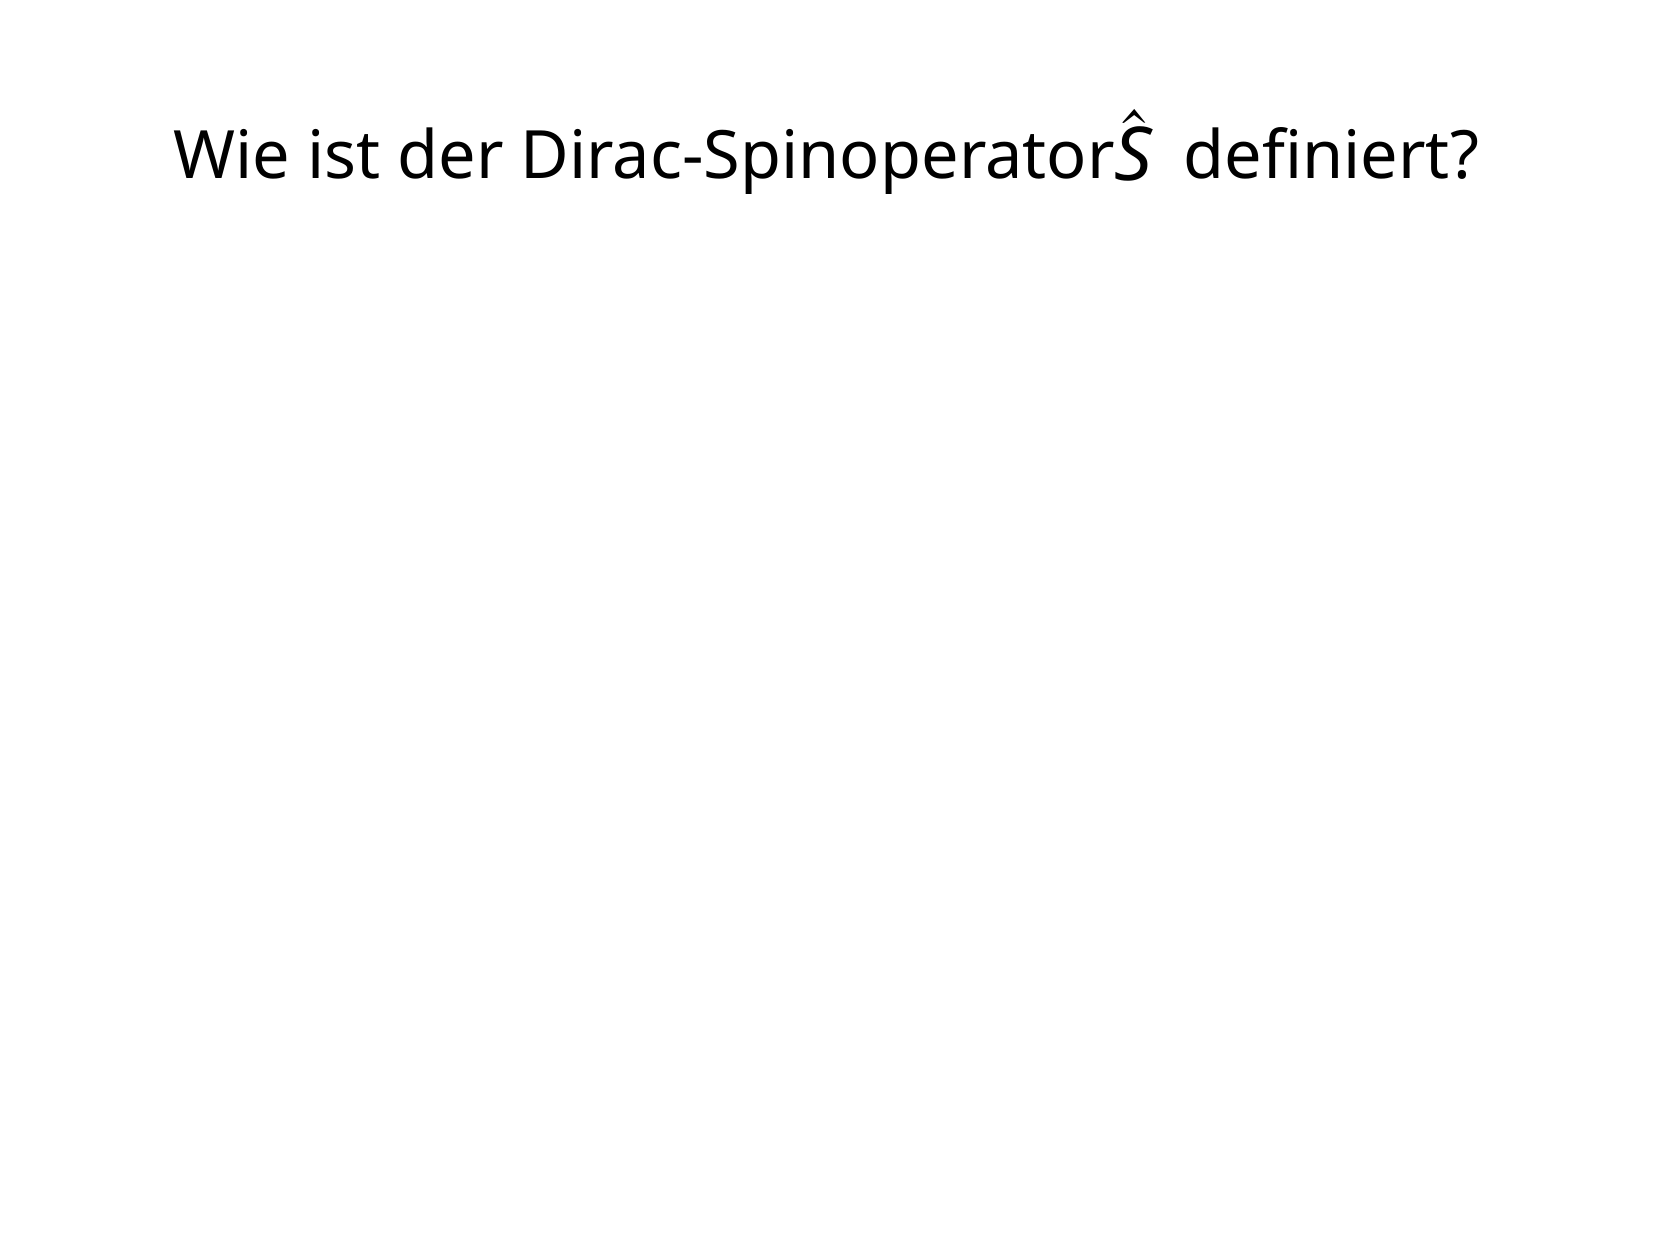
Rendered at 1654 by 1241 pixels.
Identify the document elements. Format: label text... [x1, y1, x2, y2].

chart [1102, 106, 1166, 201]
title Wie ist der Dirac-Spinoperator definiert? [82, 49, 1571, 257]
